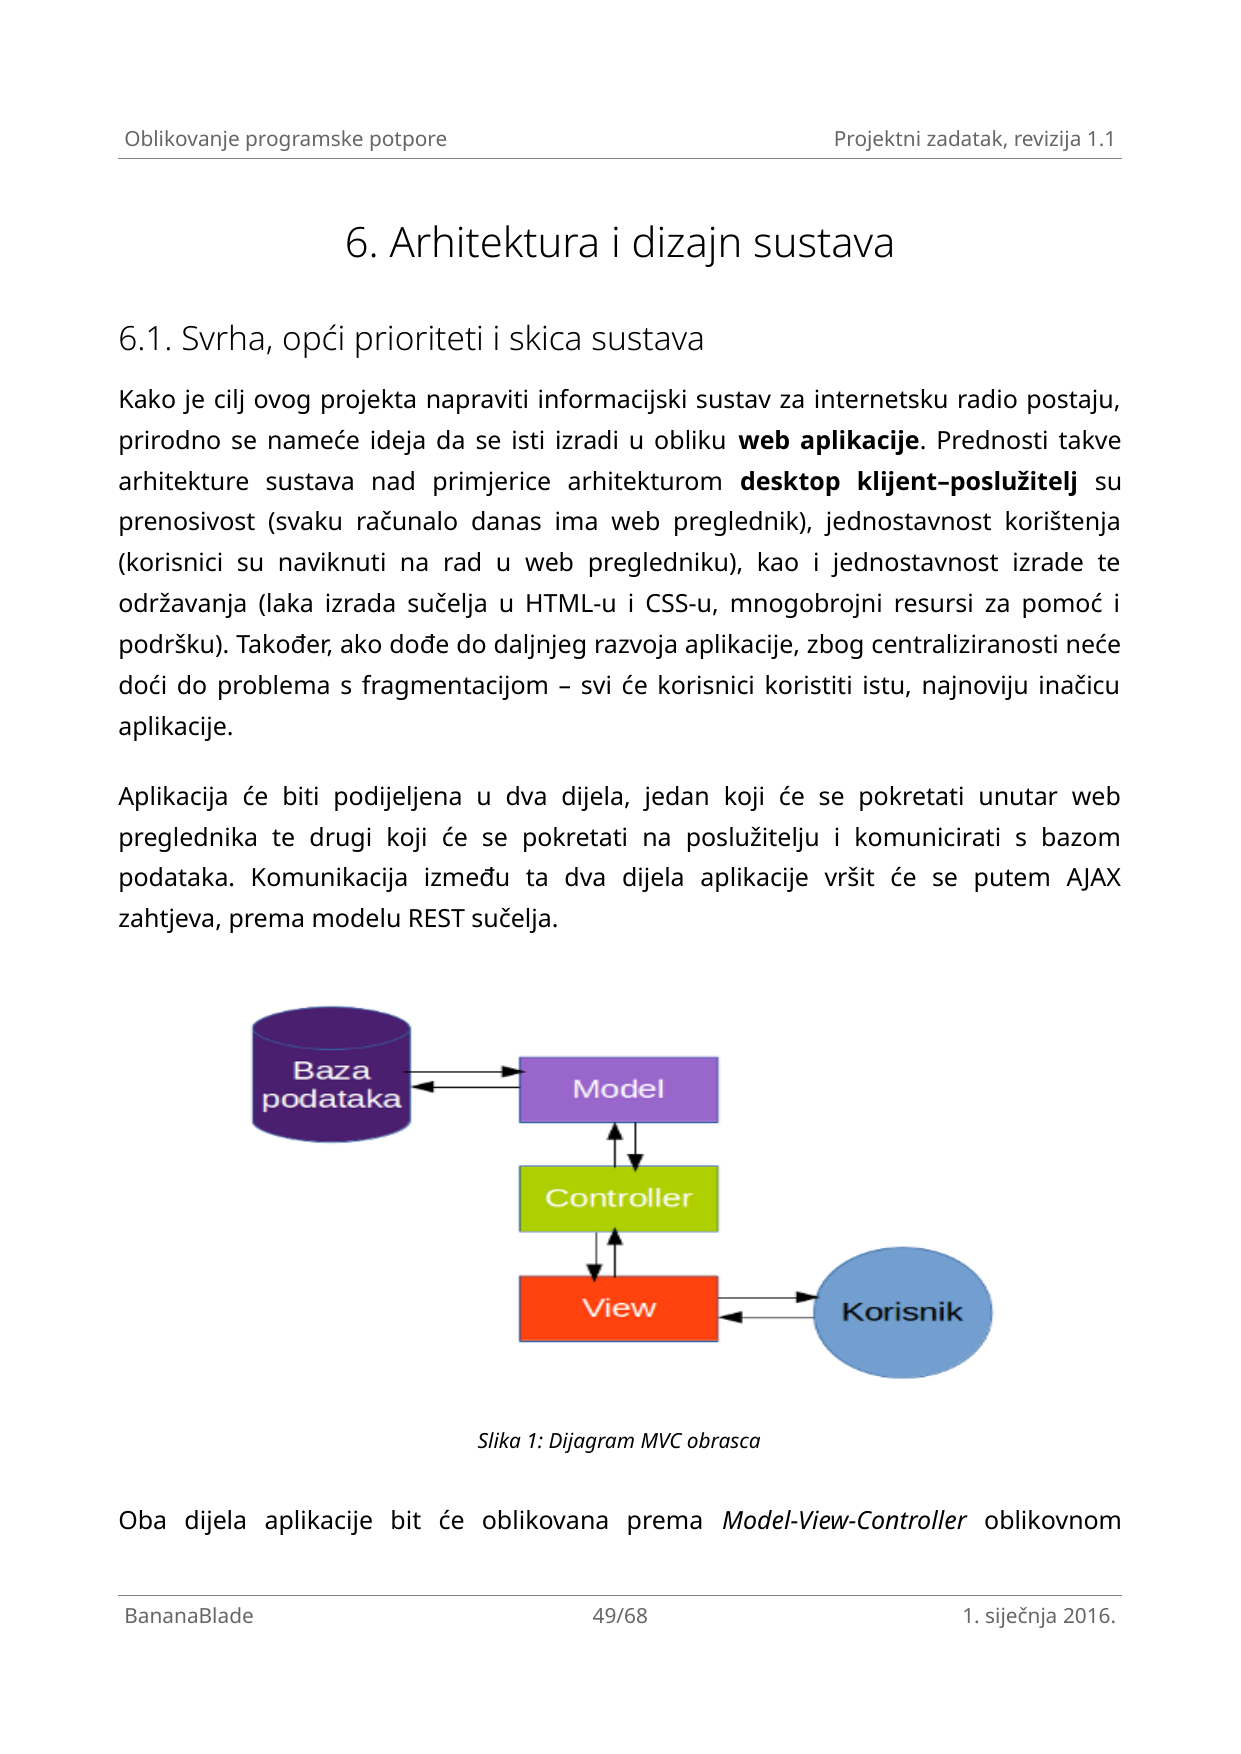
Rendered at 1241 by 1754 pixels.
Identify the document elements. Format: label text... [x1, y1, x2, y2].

picture [201, 983, 1039, 1421]
text Oba dijela aplikacije bit će oblikovana prema Model-View-Controller oblikovnom [118, 971, 1122, 1536]
text Aplikacija će biti podijeljena u dva dijela, jedan koji će se pokretati unutar web preglednika te drugi koji će se pokretati na poslužitelju i komunicirati s bazom podataka. Komunikacija između ta dva dijela aplikacije vršit će se putem AJAX zahtjeva, prema modelu REST sučelja. [118, 778, 1122, 935]
text Slika 1: Dijagram MVC obrasca [221, 1421, 1019, 1455]
subtitle 6. Arhitektura i dizajn sustava [118, 213, 1122, 270]
subtitle 6.1. Svrha, opći prioriteti i skica sustava [118, 314, 1122, 360]
text Kako je cilj ovog projekta napraviti informacijski sustav za internetsku radio postaju, prirodno se nameće ideja da se isti izradi u obliku web aplikacije. Prednosti takve arhitekture sustava nad primjerice arhitekturom desktop klijent–poslužitelj su prenosivost (svaku računalo danas ima web preglednik), jednostavnost korištenja (korisnici su naviknuti na rad u web pregledniku), kao i jednostavnost izrade te održavanja (laka izrada sučelja u HTML-u i CSS-u, mnogobrojni resursi za pomoć i podršku). Također, ako dođe do daljnjeg razvoja aplikacije, zbog centraliziranosti neće doći do problema s fragmentacijom – svi će korisnici koristiti istu, najnoviju inačicu aplikacije. [118, 381, 1122, 742]
